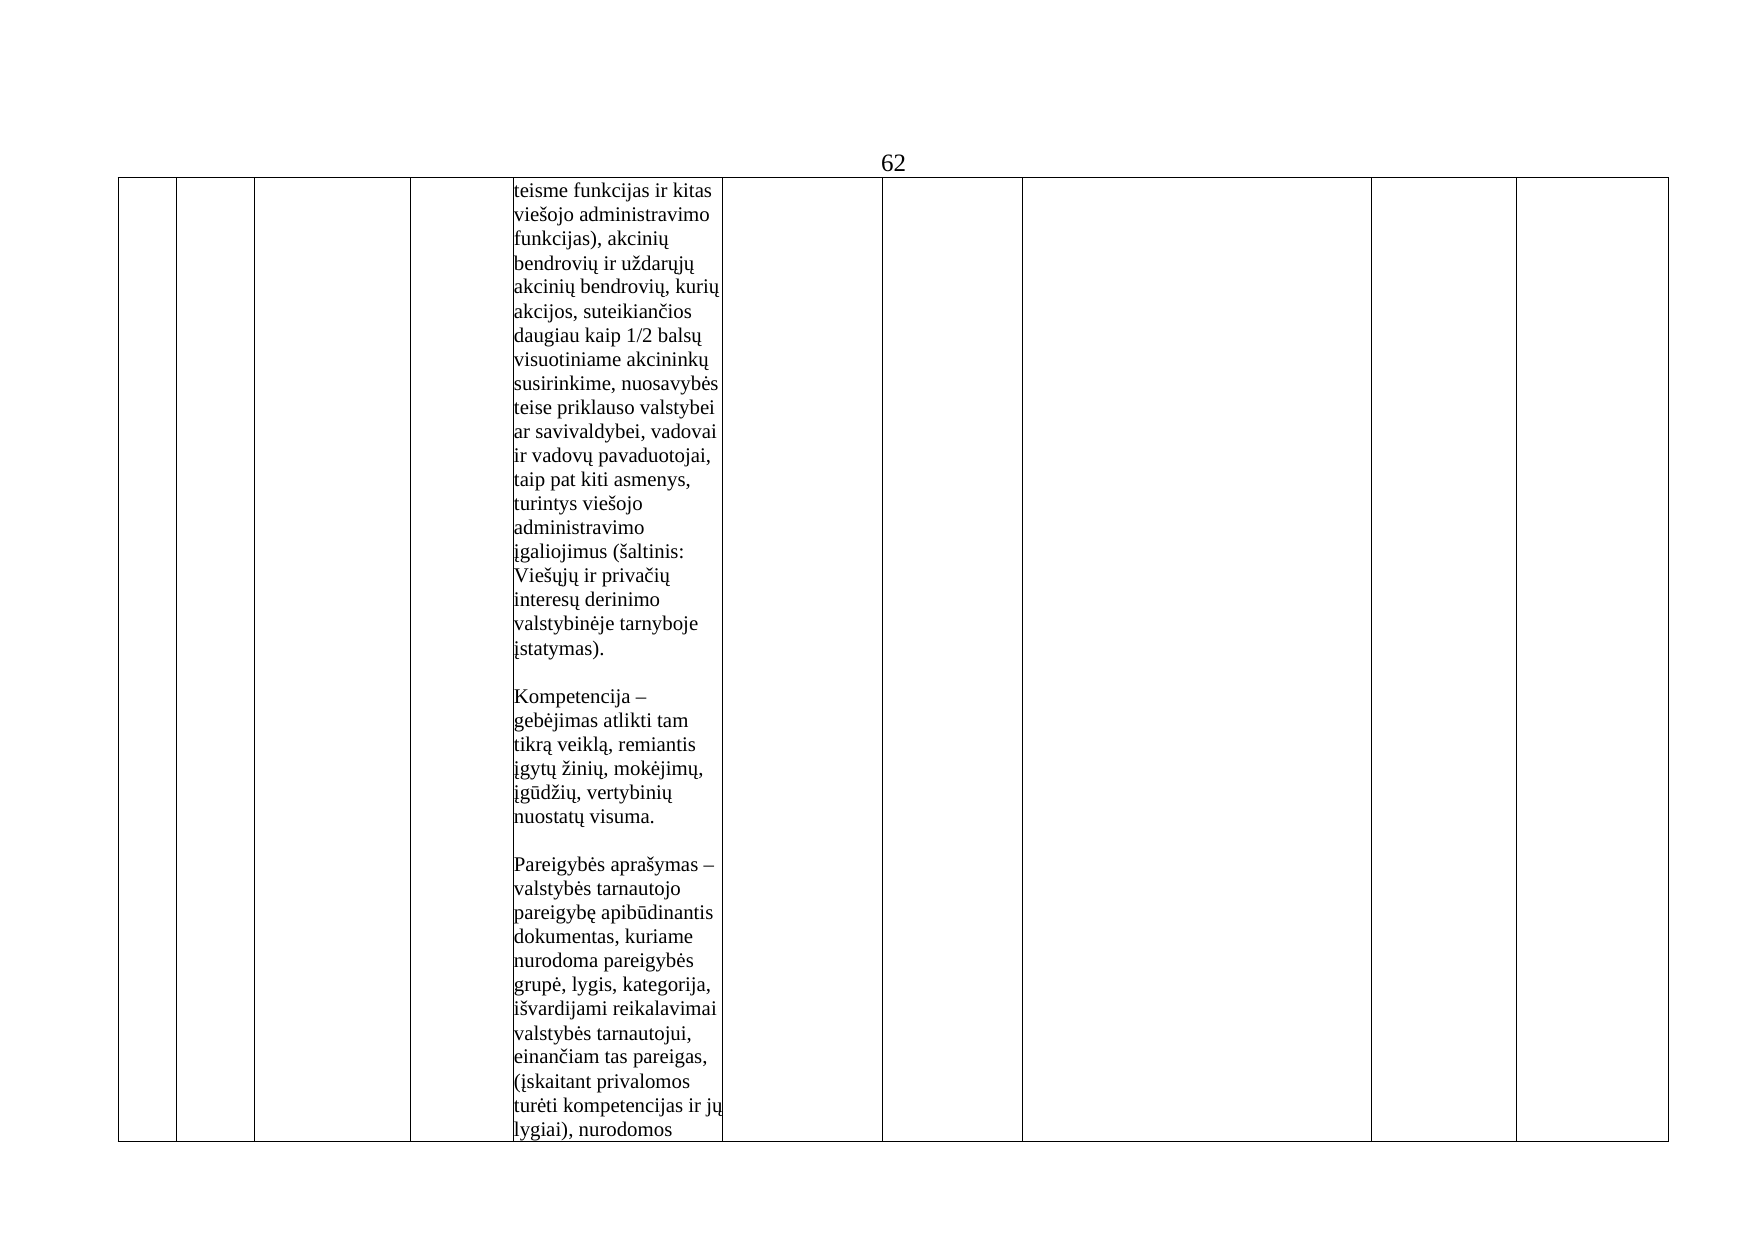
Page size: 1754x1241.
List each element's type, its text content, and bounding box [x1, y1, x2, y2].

table_cell [1023, 178, 1371, 1141]
table_cell [1517, 178, 1668, 1141]
table_cell [1372, 178, 1516, 1141]
table_cell [411, 178, 513, 1141]
table_cell [883, 178, 1022, 1141]
table_cell [119, 178, 176, 1141]
table_cell [723, 178, 882, 1141]
table_cell [255, 178, 410, 1141]
table_cell [177, 178, 254, 1141]
table_cell teisme funkcijas ir kitas viešojo administravimo funkcijas), akcinių bendrovių ir uždarųjų akcinių bendrovių, kurių akcijos, suteikiančios daugiau kaip 1/2 balsų visuotiniame akcininkų susirinkime, nuosavybės teise priklauso valstybei ar savivaldybei, vadovai ir vadovų pavaduotojai, taip pat kiti asmenys, turintys viešojo administravimo įgaliojimus (šaltinis: Viešųjų ir privačių interesų derinimo valstybinėje tarnyboje įstatymas). Kompetencija – gebėjimas atlikti tam tikrą veiklą, remiantis įgytų žinių, mokėjimų, įgūdžių, vertybinių nuostatų visuma. Pareigybės aprašymas – valstybės tarnautojo pareigybę apibūdinantis dokumentas, kuriame nurodoma pareigybės grupė, lygis, kategorija, išvardijami reikalavimai valstybės tarnautojui, einančiam tas pareigas, (įskaitant privalomos turėti kompetencijas ir jų lygiai), nurodomos [514, 178, 722, 1141]
